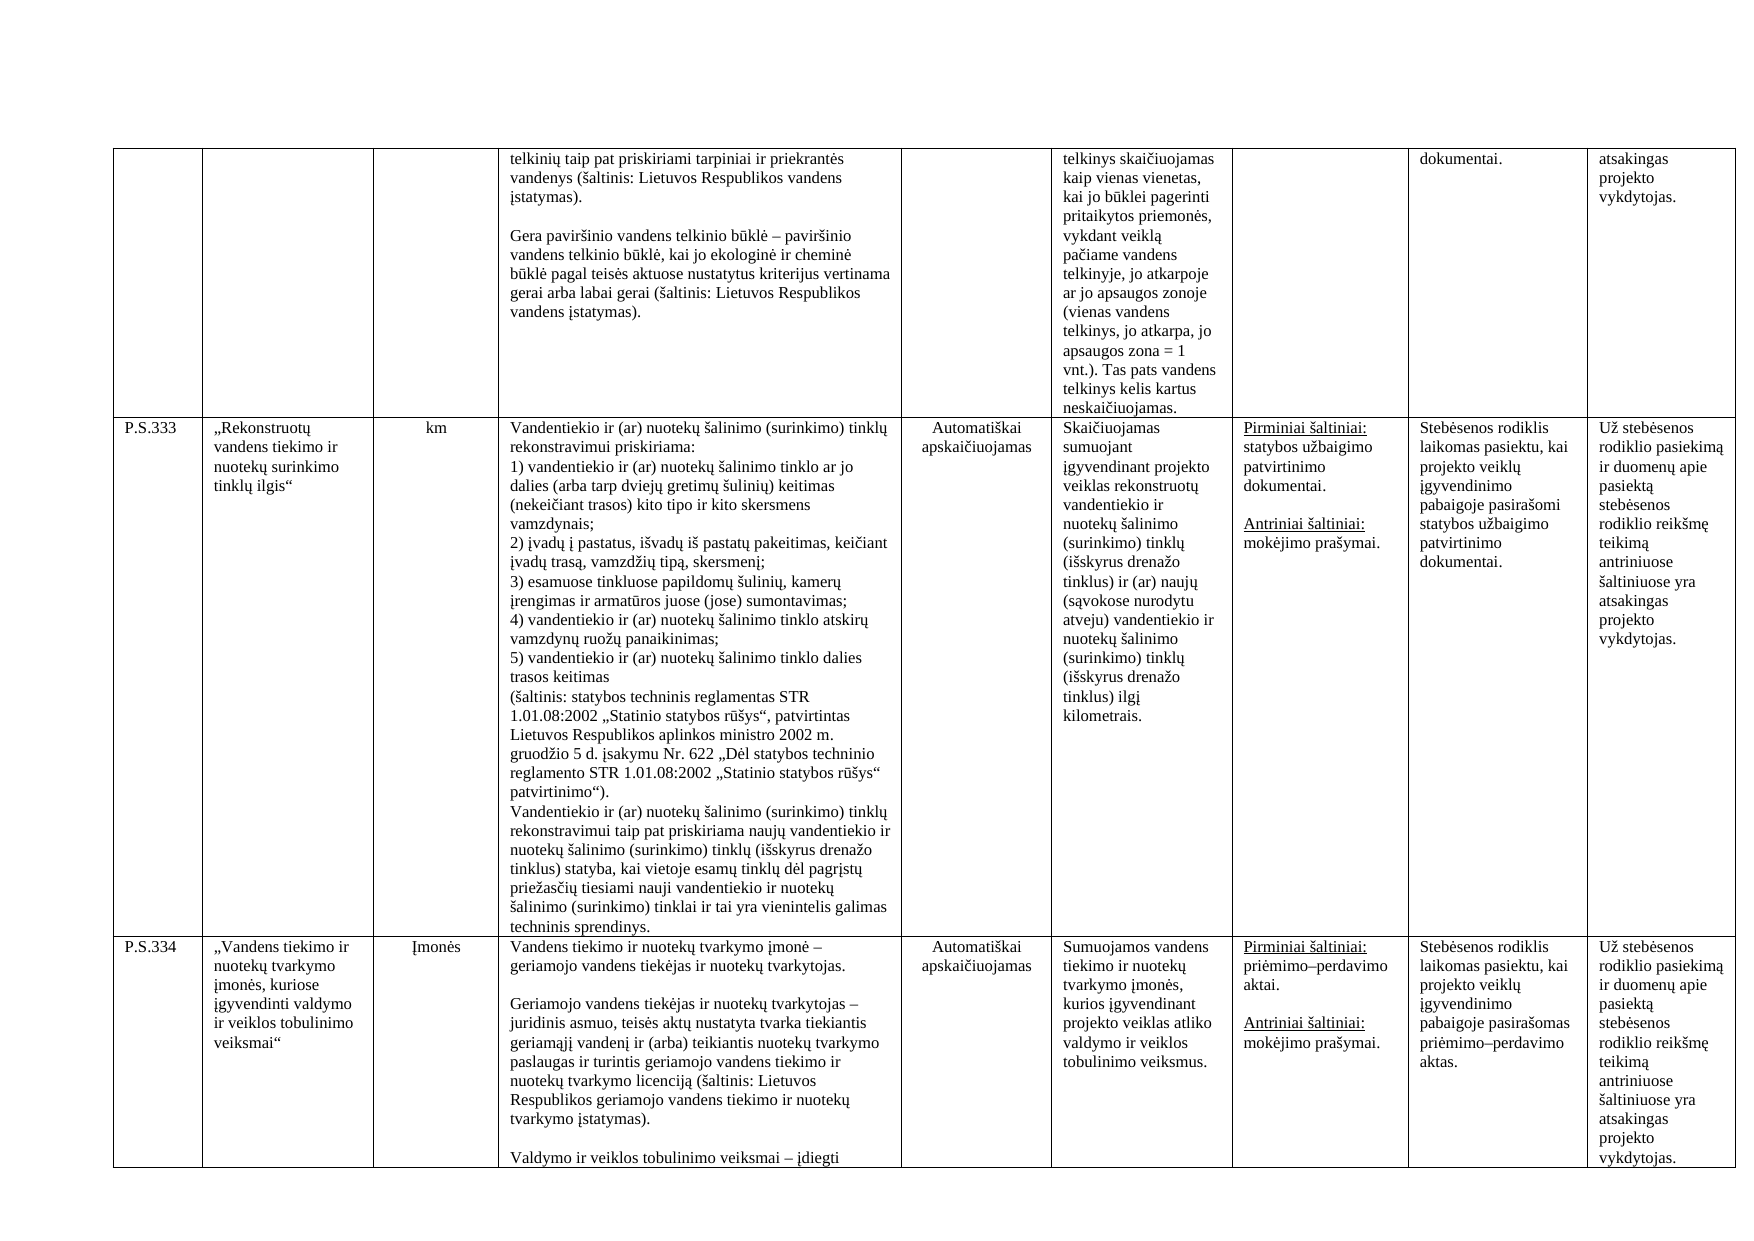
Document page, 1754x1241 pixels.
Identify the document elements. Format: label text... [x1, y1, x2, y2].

table_cell telkinių taip pat priskiriami tarpiniai ir priekrantės vandenys (šaltinis: Lietuvos Respublikos vandens įstatymas). Gera paviršinio vandens telkinio būklė – paviršinio vandens telkinio būklė, kai jo ekologinė ir cheminė būklė pagal teisės aktuose nustatytus kriterijus vertinama gerai arba labai gerai (šaltinis: Lietuvos Respublikos vandens įstatymas). [499, 149, 901, 417]
table_cell km [374, 418, 498, 936]
table_cell Vandentiekio ir (ar) nuotekų šalinimo (surinkimo) tinklų rekonstravimui priskiriama: 1) vandentiekio ir (ar) nuotekų šalinimo tinklo ar jo dalies (arba tarp dviejų gretimų šulinių) keitimas (nekeičiant trasos) kito tipo ir kito skersmens vamzdynais; 2) įvadų į pastatus, išvadų iš pastatų pakeitimas, keičiant įvadų trasą, vamzdžių tipą, skersmenį; 3) esamuose tinkluose papildomų šulinių, kamerų įrengimas ir armatūros juose (jose) sumontavimas; 4) vandentiekio ir (ar) nuotekų šalinimo tinklo atskirų vamzdynų ruožų panaikinimas; 5) vandentiekio ir (ar) nuotekų šalinimo tinklo dalies trasos keitimas (šaltinis: statybos techninis reglamentas STR 1.01.08:2002 „Statinio statybos rūšys“, patvirtintas Lietuvos Respublikos aplinkos ministro 2002 m. gruodžio 5 d. įsakymu Nr. 622 „Dėl statybos techninio reglamento STR 1.01.08:2002 „Statinio statybos rūšys“ patvirtinimo“). Vandentiekio ir (ar) nuotekų šalinimo (surinkimo) tinklų rekonstravimui taip pat priskiriama naujų vandentiekio ir nuotekų šalinimo (surinkimo) tinklų (išskyrus drenažo tinklus) statyba, kai vietoje esamų tinklų dėl pagrįstų priežasčių tiesiami nauji vandentiekio ir nuotekų šalinimo (surinkimo) tinklai ir tai yra vienintelis galimas techninis sprendinys. [499, 418, 901, 936]
table_cell telkinys skaičiuojamas kaip vienas vienetas, kai jo būklei pagerinti pritaikytos priemonės, vykdant veiklą pačiame vandens telkinyje, jo atkarpoje ar jo apsaugos zonoje (vienas vandens telkinys, jo atkarpa, jo apsaugos zona = 1 vnt.). Tas pats vandens telkinys kelis kartus neskaičiuojamas. [1052, 149, 1232, 417]
table_cell [203, 149, 373, 417]
table_cell Sumuojamos vandens tiekimo ir nuotekų tvarkymo įmonės, kurios įgyvendinant projekto veiklas atliko valdymo ir veiklos tobulinimo veiksmus. [1052, 937, 1232, 1167]
table_cell Už stebėsenos rodiklio pasiekimą ir duomenų apie pasiektą stebėsenos rodiklio reikšmę teikimą antriniuose šaltiniuose yra atsakingas projekto vykdytojas. [1588, 937, 1735, 1167]
table_cell Automatiškai apskaičiuojamas [902, 418, 1051, 936]
table_cell atsakingas projekto vykdytojas. [1588, 149, 1735, 417]
table_cell Stebėsenos rodiklis laikomas pasiektu, kai projekto veiklų įgyvendinimo pabaigoje pasirašomas priėmimo–perdavimo aktas. [1409, 937, 1587, 1167]
table_cell P.S.334 [114, 937, 202, 1167]
table_cell „Vandens tiekimo ir nuotekų tvarkymo įmonės, kuriose įgyvendinti valdymo ir veiklos tobulinimo veiksmai“ [203, 937, 373, 1167]
table_cell Pirminiai šaltiniai: priėmimo–perdavimo aktai. Antriniai šaltiniai: mokėjimo prašymai. [1233, 937, 1408, 1167]
table_cell Skaičiuojamas sumuojant įgyvendinant projekto veiklas rekonstruotų vandentiekio ir nuotekų šalinimo (surinkimo) tinklų (išskyrus drenažo tinklus) ir (ar) naujų (sąvokose nurodytu atveju) vandentiekio ir nuotekų šalinimo (surinkimo) tinklų (išskyrus drenažo tinklus) ilgį kilometrais. [1052, 418, 1232, 936]
table_cell Įmonės [374, 937, 498, 1167]
table_cell Pirminiai šaltiniai: statybos užbaigimo patvirtinimo dokumentai. Antriniai šaltiniai: mokėjimo prašymai. [1233, 418, 1408, 936]
table_cell P.S.333 [114, 418, 202, 936]
table_cell [114, 149, 202, 417]
table_cell [902, 149, 1051, 417]
table_cell Vandens tiekimo ir nuotekų tvarkymo įmonė – geriamojo vandens tiekėjas ir nuotekų tvarkytojas. Geriamojo vandens tiekėjas ir nuotekų tvarkytojas – juridinis asmuo, teisės aktų nustatyta tvarka tiekiantis geriamąjį vandenį ir (arba) teikiantis nuotekų tvarkymo paslaugas ir turintis geriamojo vandens tiekimo ir nuotekų tvarkymo licenciją (šaltinis: Lietuvos Respublikos geriamojo vandens tiekimo ir nuotekų tvarkymo įstatymas). Valdymo ir veiklos tobulinimo veiksmai – įdiegti [499, 937, 901, 1167]
table_cell [374, 149, 498, 417]
table_cell Už stebėsenos rodiklio pasiekimą ir duomenų apie pasiektą stebėsenos rodiklio reikšmę teikimą antriniuose šaltiniuose yra atsakingas projekto vykdytojas. [1588, 418, 1735, 936]
table_cell [1233, 149, 1408, 417]
table_cell Automatiškai apskaičiuojamas [902, 937, 1051, 1167]
table_cell „Rekonstruotų vandens tiekimo ir nuotekų surinkimo tinklų ilgis“ [203, 418, 373, 936]
table_cell dokumentai. [1409, 149, 1587, 417]
table_cell Stebėsenos rodiklis laikomas pasiektu, kai projekto veiklų įgyvendinimo pabaigoje pasirašomi statybos užbaigimo patvirtinimo dokumentai. [1409, 418, 1587, 936]
